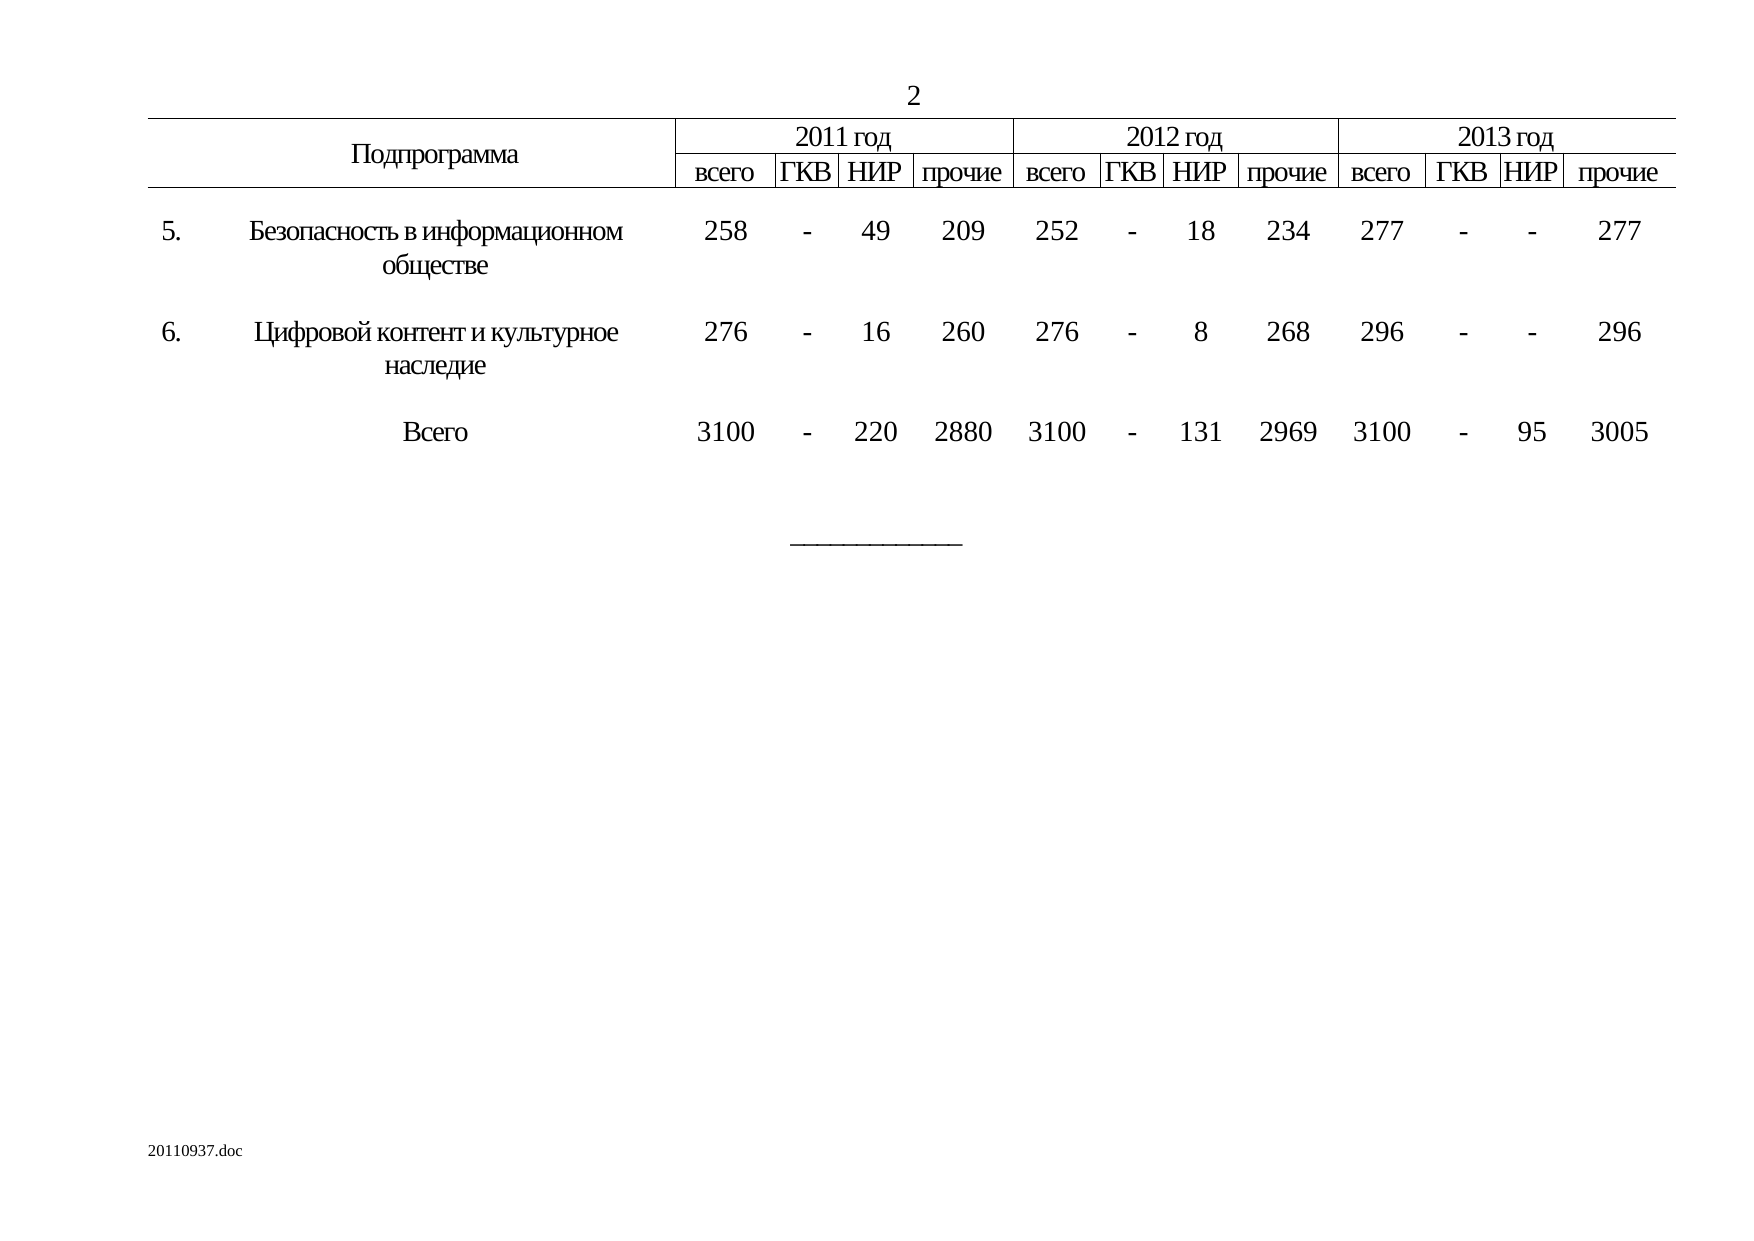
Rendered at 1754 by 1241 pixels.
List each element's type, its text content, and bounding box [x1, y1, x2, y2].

table_cell 16 [838, 314, 913, 381]
table_cell ГКВ [1426, 154, 1500, 187]
table_cell НИР [1501, 154, 1563, 187]
table_cell прочие [1564, 154, 1676, 187]
table_header 2011 год [676, 119, 1013, 153]
table_cell [1013, 188, 1101, 213]
table_cell [148, 415, 196, 448]
table_cell Всего [196, 415, 676, 448]
table_header 2013 год [1339, 119, 1676, 153]
table_cell 3100 [676, 415, 776, 448]
table_cell 3100 [1013, 415, 1101, 448]
table_cell [1563, 381, 1676, 414]
table_cell [1563, 188, 1676, 213]
table_cell [913, 188, 1013, 213]
table_cell 268 [1238, 314, 1338, 381]
table_cell 277 [1563, 213, 1676, 314]
table_cell [838, 381, 913, 414]
table_cell 277 [1338, 213, 1426, 314]
table_cell [676, 188, 776, 213]
table_cell - [1101, 415, 1163, 448]
table_cell всего [676, 154, 775, 187]
table_cell [1101, 381, 1163, 414]
table_cell [1338, 381, 1426, 414]
table_cell - [776, 415, 838, 448]
table_cell [1163, 188, 1238, 213]
table_cell 209 [913, 213, 1013, 314]
table_cell [776, 381, 838, 414]
table_cell 95 [1501, 415, 1563, 448]
table_cell НИР [1164, 154, 1238, 187]
table_cell 18 [1163, 213, 1238, 314]
table_cell [1501, 381, 1563, 414]
table_cell [838, 188, 913, 213]
table_cell 296 [1563, 314, 1676, 381]
table_cell 2969 [1238, 415, 1338, 448]
table_cell - [1426, 213, 1501, 314]
table_cell - [1101, 213, 1163, 314]
table_cell 276 [676, 314, 776, 381]
table_cell [1426, 381, 1501, 414]
table_cell 5. [148, 213, 196, 314]
table_cell 2880 [913, 415, 1013, 448]
table_cell ГКВ [776, 154, 838, 187]
table_cell ГКВ [1101, 154, 1163, 187]
table_cell 234 [1238, 213, 1338, 314]
table_cell [1501, 188, 1563, 213]
table_cell [1013, 381, 1101, 414]
table_cell - [1426, 415, 1501, 448]
table_cell 252 [1013, 213, 1101, 314]
table_cell [1101, 188, 1163, 213]
table_header Подпрограмма [196, 119, 675, 187]
table_cell 3100 [1338, 415, 1426, 448]
table_cell - [1426, 314, 1501, 381]
table_cell [1238, 188, 1338, 213]
table_cell [1163, 381, 1238, 414]
table_cell 276 [1013, 314, 1101, 381]
table_cell [676, 381, 776, 414]
table_cell - [776, 213, 838, 314]
table_cell [196, 381, 676, 414]
table_cell всего [1339, 154, 1425, 187]
table_cell - [1501, 314, 1563, 381]
table_cell 3005 [1563, 415, 1676, 448]
table_cell 49 [838, 213, 913, 314]
table_cell 260 [913, 314, 1013, 381]
table_cell 258 [676, 213, 776, 314]
table_cell прочие [914, 154, 1013, 187]
table_cell Цифровой контент и культурное наследие [196, 314, 676, 381]
table_cell 8 [1163, 314, 1238, 381]
table_cell НИР [839, 154, 913, 187]
table_cell прочие [1239, 154, 1338, 187]
table_cell [1238, 381, 1338, 414]
table_cell [913, 381, 1013, 414]
table_cell 296 [1338, 314, 1426, 381]
table_cell - [1501, 213, 1563, 314]
table_cell [196, 188, 676, 213]
table_header [148, 119, 196, 187]
table_cell [148, 188, 196, 213]
table_cell всего [1014, 154, 1100, 187]
table_cell 220 [838, 415, 913, 448]
table_cell [1338, 188, 1426, 213]
table_cell Безопасность в информационном обществе [196, 213, 676, 314]
table_cell 6. [148, 314, 196, 381]
table_cell [1426, 188, 1501, 213]
table_cell - [776, 314, 838, 381]
table_cell - [1101, 314, 1163, 381]
text _____________ [148, 515, 1606, 549]
table_cell [776, 188, 838, 213]
table_cell [148, 381, 196, 414]
table_cell 131 [1163, 415, 1238, 448]
table_header 2012 год [1014, 119, 1338, 153]
